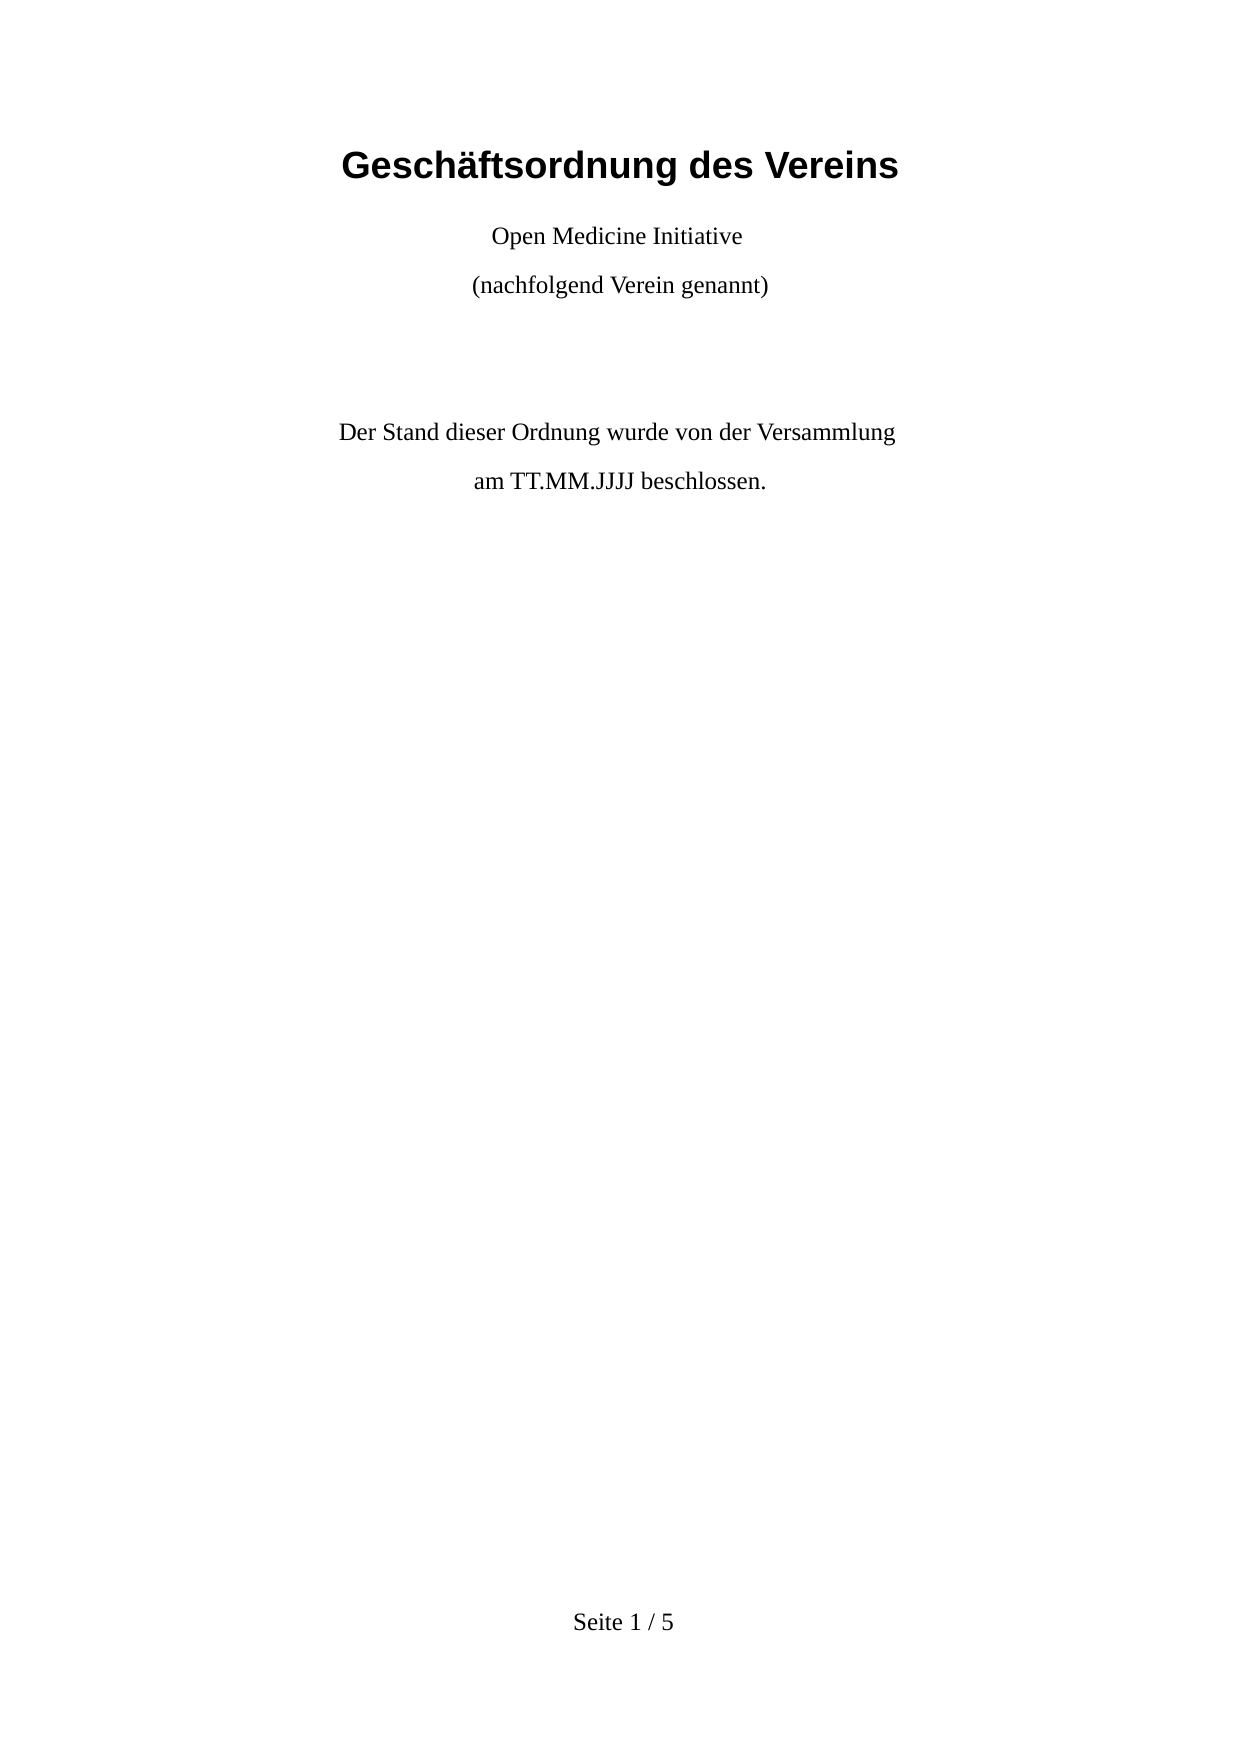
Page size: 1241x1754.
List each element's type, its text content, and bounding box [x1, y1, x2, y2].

text (nachfolgend Verein genannt) [118, 270, 1122, 299]
text Open Medicine Initiative [118, 221, 1122, 250]
text Der Stand dieser Ordnung wurde von der Versammlung [118, 417, 1122, 446]
subtitle Geschäftsordnung des Vereins [118, 143, 1122, 187]
text am TT.MM.JJJJ beschlossen. [118, 466, 1122, 495]
